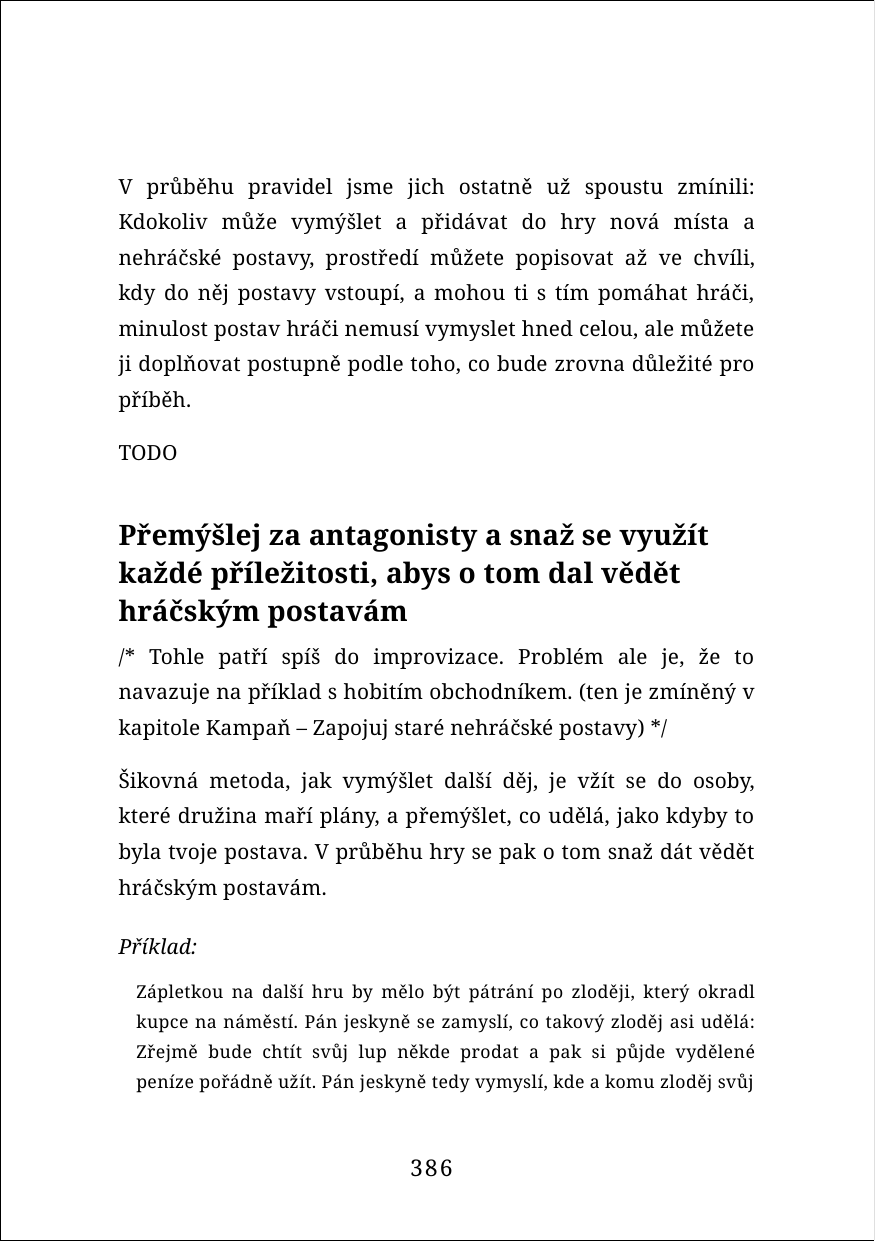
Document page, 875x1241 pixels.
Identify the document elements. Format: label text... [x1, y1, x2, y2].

text Příklad: [118, 932, 756, 960]
text Šikovná metoda, jak vymýšlet další děj, je vžít se do osoby, které družina maří plány, a přemýšlet, co udělá, jako kdyby to byla tvoje postava. V průběhu hry se pak o tom snaž dát vědět hráčským postavám. [118, 766, 756, 901]
text TODO [118, 438, 756, 467]
text Zápletkou na další hru by mělo být pátrání po zloději, který okradl kupce na náměstí. Pán jeskyně se zamyslí, co takový zloděj asi udělá: Zřejmě bude chtít svůj lup někde prodat a pak si půjde vydělené peníze pořádně užít. Pán jeskyně tedy vymyslí, kde a komu zloděj svůj [136, 979, 756, 1094]
text V průběhu pravidel jsme jich ostatně už spoustu zmínili: Kdokoliv může vymýšlet a přidávat do hry nová místa a nehráčské postavy, prostředí můžete popisovat až ve chvíli, kdy do něj postavy vstoupí, a mohou ti s tím pomáhat hráči, minulost postav hráči nemusí vymyslet hned celou, ale můžete ji doplňovat postupně podle toho, co bude zrovna důležité pro příběh. [118, 172, 756, 413]
subtitle Přemýšlej za antagonisty a snaž se využít každé příležitosti, abys o tom dal vědět hráčským postavám [118, 515, 756, 630]
text /* Tohle patří spíš do improvizace. Problém ale je, že to navazuje na příklad s hobitím obchodníkem. (ten je zmíněný v kapitole Kampaň – Zapojuj staré nehráčské postavy) */ [118, 642, 756, 741]
